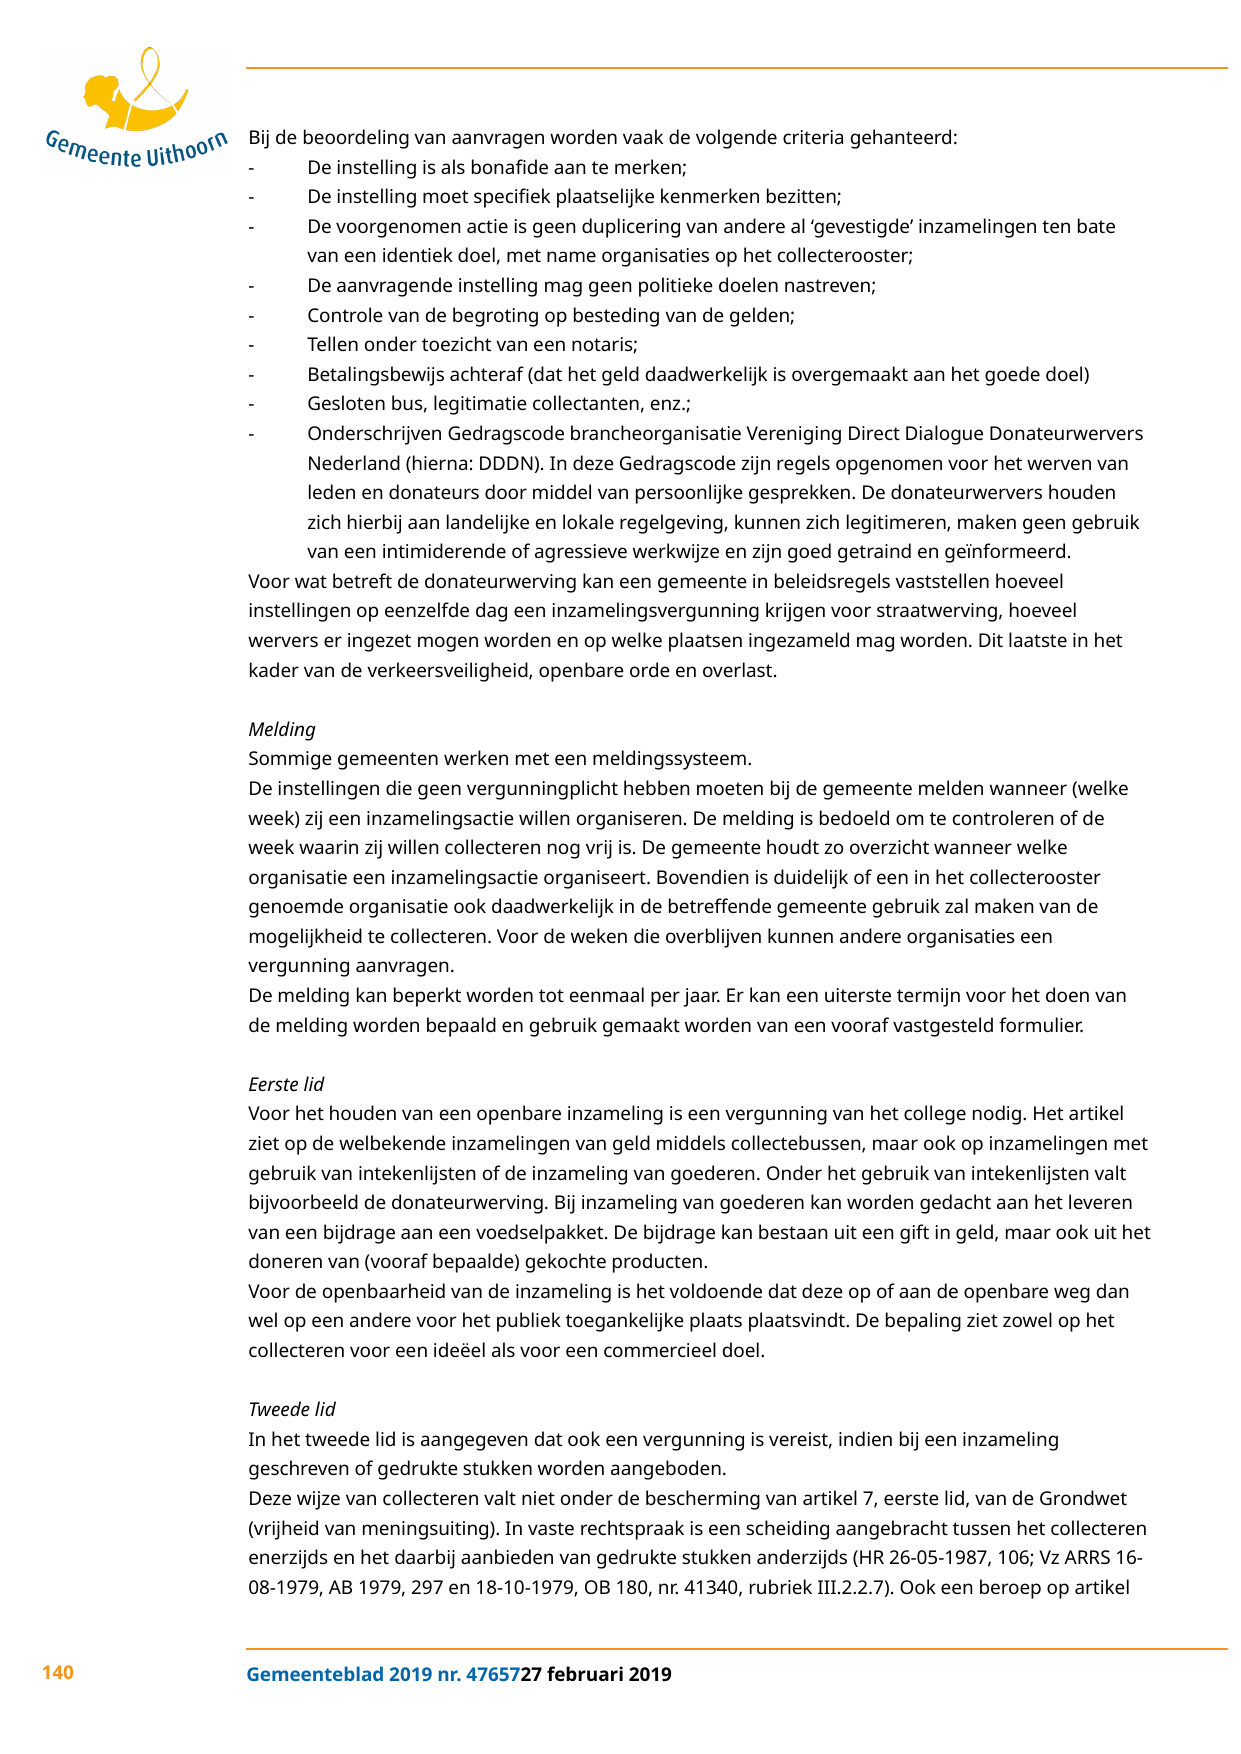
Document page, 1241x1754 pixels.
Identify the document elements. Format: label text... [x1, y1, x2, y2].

list De voorgenomen actie is geen duplicering van andere al ‘gevestigde’ inzamelingen ten bate van een identiek doel, met name organisaties op het collecterooster; [248, 213, 1152, 268]
list Betalingsbewijs achteraf (dat het geld daadwerkelijk is overgemaakt aan het goede doel) [248, 361, 1152, 387]
list De instelling moet specifiek plaatselijke kenmerken bezitten; [248, 183, 1152, 209]
text Voor het houden van een openbare inzameling is een vergunning van het college nodig. Het artikel ziet op de welbekende inzamelingen van geld middels collectebussen, maar ook op inzamelingen met gebruik van intekenlijsten of de inzameling van goederen. Onder het gebruik van intekenlijsten valt bijvoorbeeld de donateurwerving. Bij inzameling van goederen kan worden gedacht aan het leveren van een bijdrage aan een voedselpakket. De bijdrage kan bestaan uit een gift in geld, maar ook uit het doneren van (vooraf bepaalde) gekochte producten. [248, 1101, 1152, 1274]
list Controle van de begroting op besteding van de gelden; [248, 302, 1152, 328]
list Tellen onder toezicht van een notaris; [248, 331, 1152, 357]
text De melding kan beperkt worden tot eenmaal per jaar. Er kan een uiterste termijn voor het doen van de melding worden bepaald en gebruik gemaakt worden van een vooraf vastgesteld formulier. [248, 982, 1152, 1038]
text Eerste lid [248, 1071, 1152, 1097]
text Melding [248, 716, 1152, 742]
text Tweede lid [248, 1396, 1152, 1422]
text In het tweede lid is aangegeven dat ook een vergunning is vereist, indien bij een inzameling geschreven of gedrukte stukken worden aangeboden. [248, 1426, 1152, 1481]
text De instellingen die geen vergunningplicht hebben moeten bij de gemeente melden wanneer (welke week) zij een inzamelingsactie willen organiseren. De melding is bedoeld om te controleren of de week waarin zij willen collecteren nog vrij is. De gemeente houdt zo overzicht wanneer welke organisatie een inzamelingsactie organiseert. Bovendien is duidelijk of een in het collecterooster genoemde organisatie ook daadwerkelijk in de betreffende gemeente gebruik zal maken van de mogelijkheid te collecteren. Voor de weken die overblijven kunnen andere organisaties een vergunning aanvragen. [248, 775, 1152, 978]
text Voor de openbaarheid van de inzameling is het voldoende dat deze op of aan de openbare weg dan wel op een andere voor het publiek toegankelijke plaats plaatsvindt. De bepaling ziet zowel op het collecteren voor een ideëel als voor een commercieel doel. [248, 1278, 1152, 1363]
text Deze wijze van collecteren valt niet onder de bescherming van artikel 7, eerste lid, van de Grondwet (vrijheid van meningsuiting). In vaste rechtspraak is een scheiding aangebracht tussen het collecteren enerzijds en het daarbij aanbieden van gedrukte stukken anderzijds (HR 26-05-1987, 106; Vz ARRS 16-08-1979, AB 1979, 297 en 18-10-1979, OB 180, nr. 41340, rubriek III.2.2.7). Ook een beroep op artikel [248, 1485, 1152, 1600]
text Sommige gemeenten werken met een meldingssysteem. [248, 746, 1152, 771]
list Onderschrijven Gedragscode brancheorganisatie Vereniging Direct Dialogue Donateurwervers Nederland (hierna: DDDN). In deze Gedragscode zijn regels opgenomen voor het werven van leden en donateurs door middel van persoonlijke gesprekken. De donateurwervers houden zich hierbij aan landelijke en lokale regelgeving, kunnen zich legitimeren, maken geen gebruik van een intimiderende of agressieve werkwijze en zijn goed getraind en geïnformeerd. [248, 420, 1152, 564]
picture [41, 47, 231, 172]
text Voor wat betreft de donateurwerving kan een gemeente in beleidsregels vaststellen hoeveel instellingen op eenzelfde dag een inzamelingsvergunning krijgen voor straatwerving, hoeveel wervers er ingezet mogen worden en op welke plaatsen ingezameld mag worden. Dit laatste in het kader van de verkeersveiligheid, openbare orde en overlast. [248, 568, 1152, 683]
list Gesloten bus, legitimatie collectanten, enz.; [248, 391, 1152, 416]
text Bij de beoordeling van aanvragen worden vaak de volgende criteria gehanteerd: [248, 124, 1152, 150]
list De aanvragende instelling mag geen politieke doelen nastreven; [248, 272, 1152, 298]
list De instelling is als bonafide aan te merken; [248, 154, 1152, 180]
